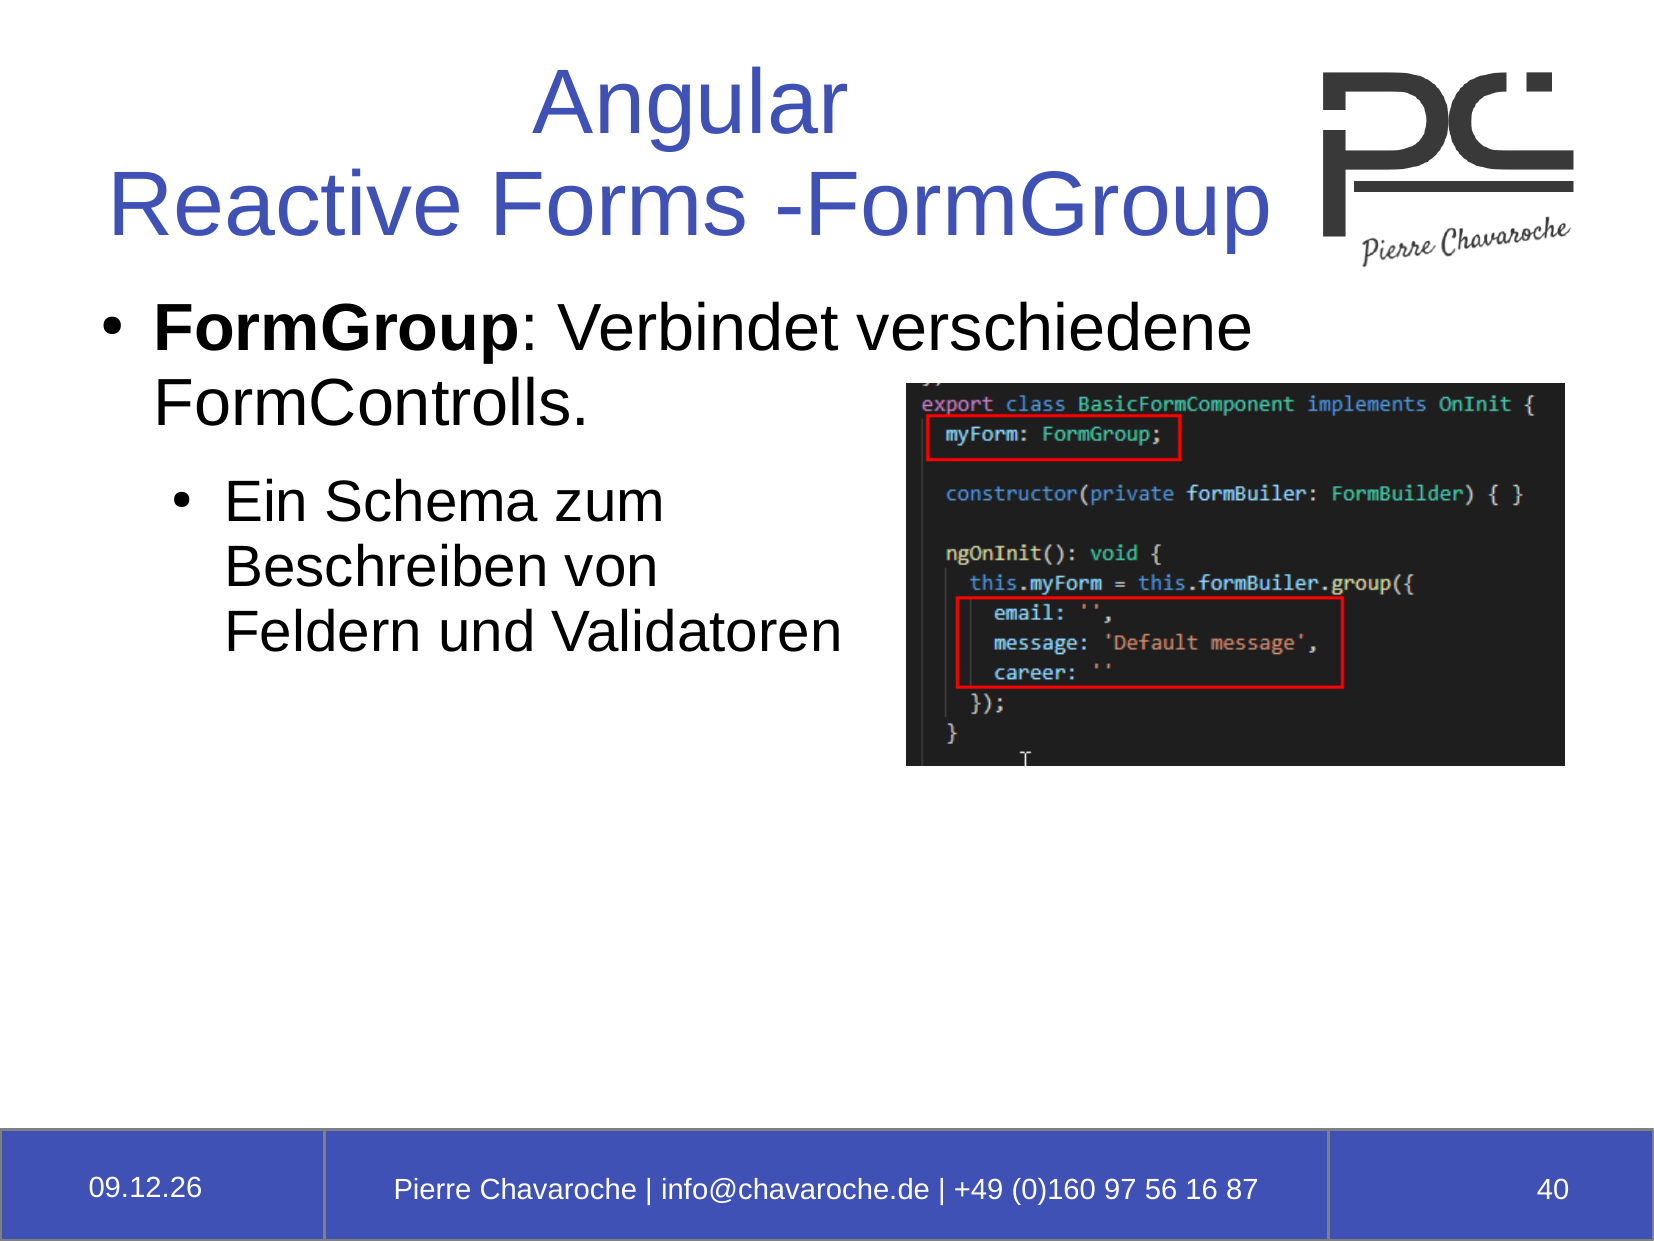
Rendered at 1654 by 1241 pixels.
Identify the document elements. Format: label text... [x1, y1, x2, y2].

picture [1307, 29, 1589, 311]
list FormGroup: Verbindet verschiedene FormControlls. Ein Schema zum Beschreiben von Feldern und Validatoren [82, 290, 1571, 1109]
picture [906, 383, 1565, 766]
title Angular Reactive Forms -FormGroup [82, 49, 1300, 257]
